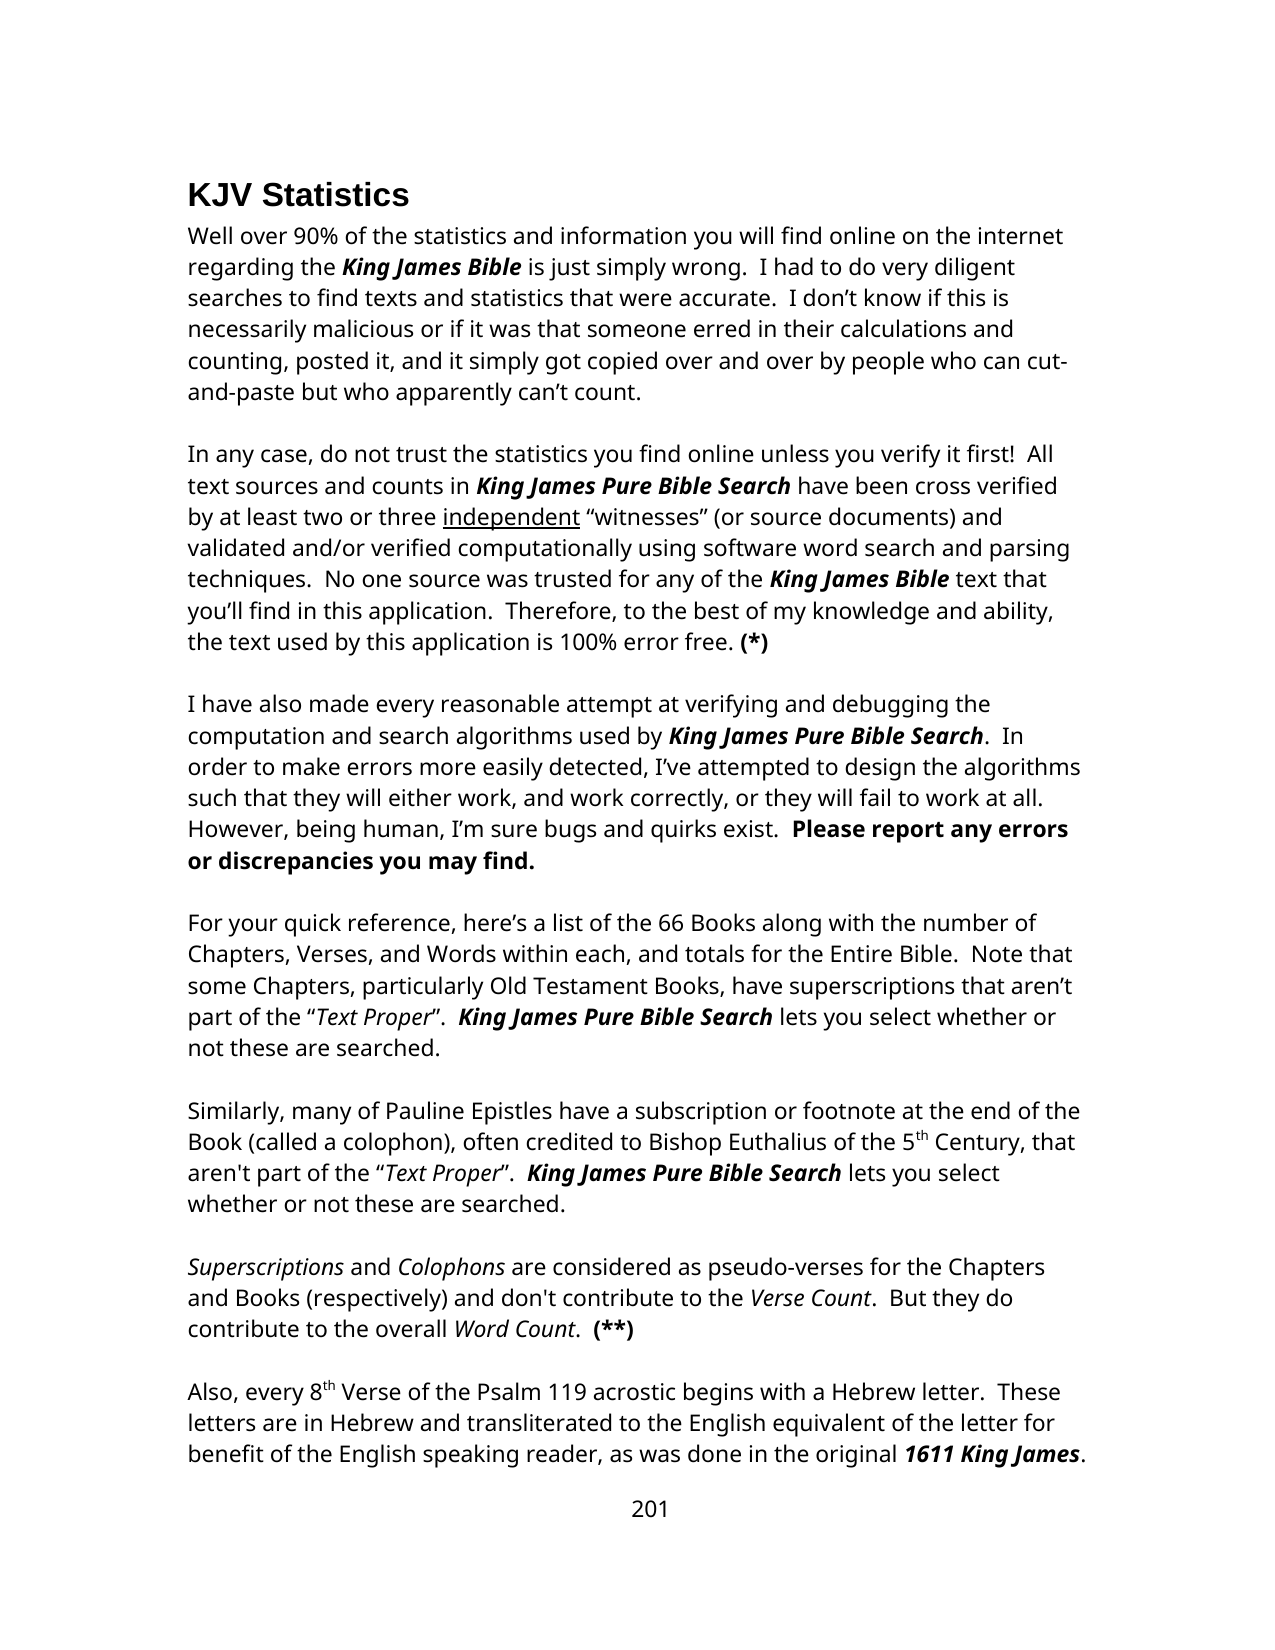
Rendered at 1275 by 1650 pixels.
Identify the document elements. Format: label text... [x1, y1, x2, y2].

text Superscriptions and Colophons are considered as pseudo-verses for the Chapters and Books (respectively) and don't contribute to the Verse Count. But they do contribute to the overall Word Count. (**) [187, 1251, 1087, 1345]
text For your quick reference, here’s a list of the 66 Books along with the number of Chapters, Verses, and Words within each, and totals for the Entire Bible. Note that some Chapters, particularly Old Testament Books, have superscriptions that aren’t part of the “Text Proper”. King James Pure Bible Search lets you select whether or not these are searched. [187, 907, 1087, 1063]
text Well over 90% of the statistics and information you will find online on the internet regarding the King James Bible is just simply wrong. I had to do very diligent searches to find texts and statistics that were accurate. I don’t know if this is necessarily malicious or if it was that someone erred in their calculations and counting, posted it, and it simply got copied over and over by people who can cut-and-paste but who apparently can’t count. [187, 220, 1087, 407]
text Similarly, many of Pauline Epistles have a subscription or footnote at the end of the Book (called a colophon), often credited to Bishop Euthalius of the 5th Century, that aren't part of the “Text Proper”. King James Pure Bible Search lets you select whether or not these are searched. [187, 1095, 1087, 1220]
text Also, every 8th Verse of the Psalm 119 acrostic begins with a Hebrew letter. These letters are in Hebrew and transliterated to the English equivalent of the letter for benefit of the English speaking reader, as was done in the original 1611 King James. [187, 1376, 1087, 1470]
text In any case, do not trust the statistics you find online unless you verify it first! All text sources and counts in King James Pure Bible Search have been cross verified by at least two or three independent “witnesses” (or source documents) and validated and/or verified computationally using software word search and parsing techniques. No one source was trusted for any of the King James Bible text that you’ll find in this application. Therefore, to the best of my knowledge and ability, the text used by this application is 100% error free. (*) [187, 438, 1087, 657]
text I have also made every reasonable attempt at verifying and debugging the computation and search algorithms used by King James Pure Bible Search. In order to make errors more easily detected, I’ve attempted to design the algorithms such that they will either work, and work correctly, or they will fail to work at all. However, being human, I’m sure bugs and quirks exist. Please report any errors or discrepancies you may find. [187, 688, 1087, 876]
subtitle KJV Statistics [187, 175, 1087, 213]
